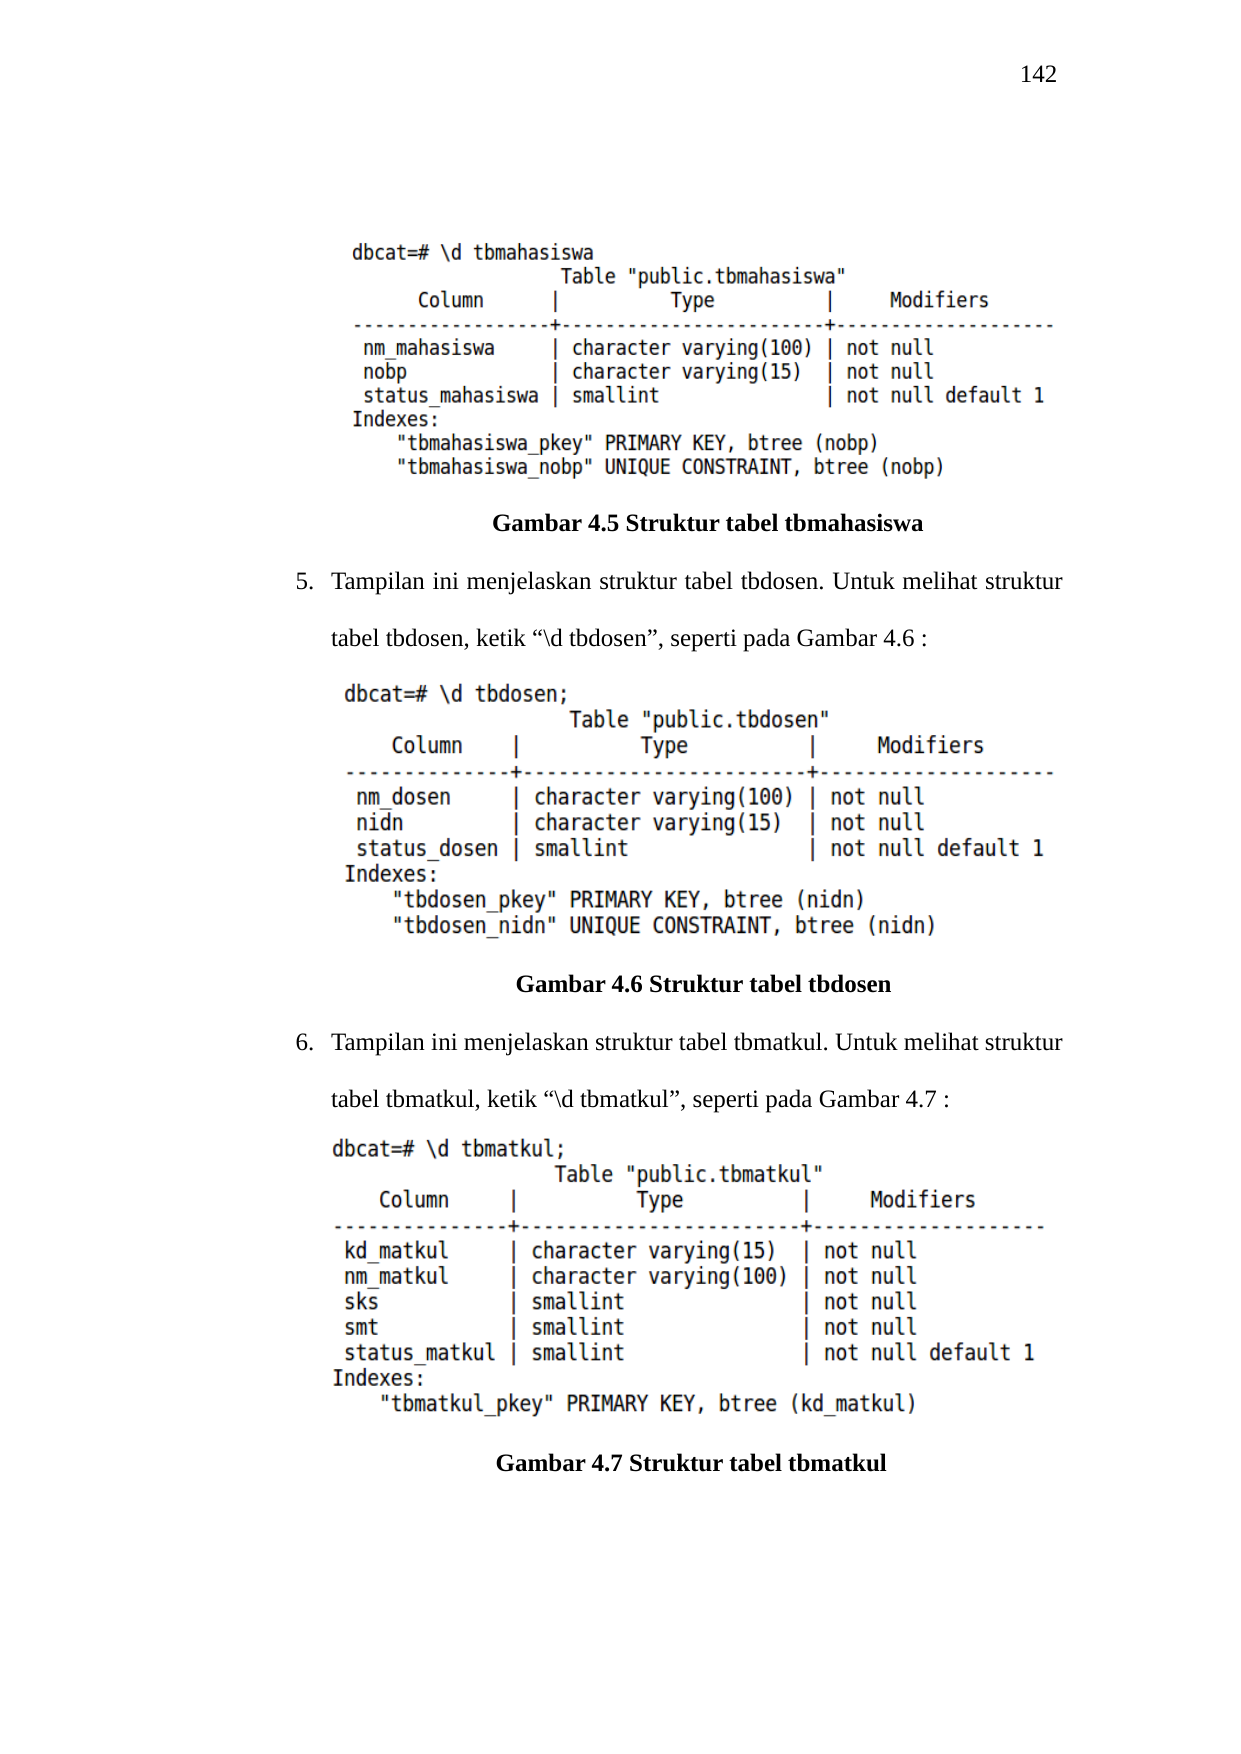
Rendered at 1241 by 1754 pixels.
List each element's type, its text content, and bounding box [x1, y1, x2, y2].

list Tampilan ini menjelaskan struktur tabel tbdosen. Untuk melihat struktur tabel tbdosen, ketik “\d tbdosen”, seperti pada Gambar 4.6 : [295, 480, 1063, 652]
list Gambar 4.5 Struktur tabel tbmahasiswa [352, 480, 1063, 537]
list Tampilan ini menjelaskan struktur tabel tbmatkul. Untuk melihat struktur tabel tbmatkul, ketik “\d tbmatkul”, seperti pada Gambar 4.7 : [295, 941, 1063, 1113]
picture [343, 680, 1064, 941]
list Gambar 4.7 Struktur tabel tbmatkul [331, 1419, 1051, 1476]
picture [352, 236, 1064, 480]
picture [331, 1136, 1051, 1419]
list Gambar 4.6 Struktur tabel tbdosen [344, 941, 1063, 998]
